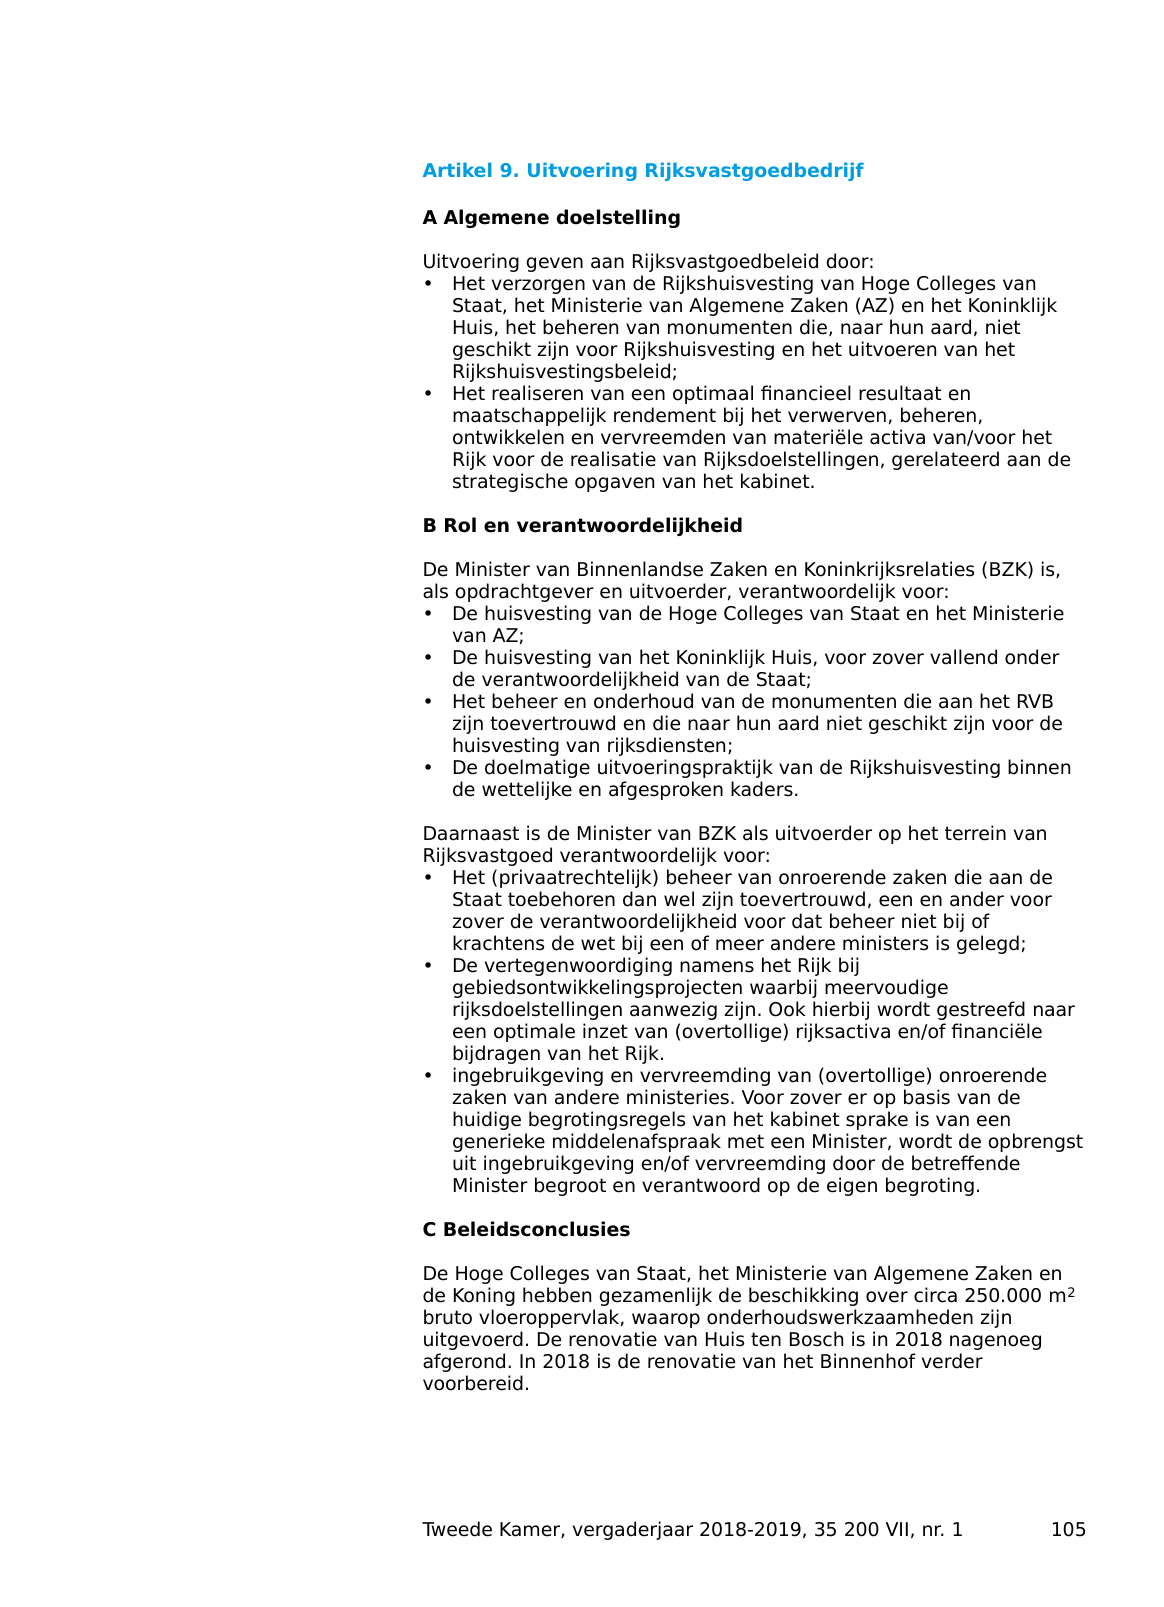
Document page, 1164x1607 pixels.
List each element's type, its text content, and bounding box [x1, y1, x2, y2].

subtitle A Algemene doelstelling [422, 207, 1087, 229]
text • De huisvesting van de Hoge Colleges van Staat en het Ministerie van AZ; [422, 603, 1087, 647]
text • Het realiseren van een optimaal financieel resultaat en maatschappelijk rendement bij het verwerven, beheren, ontwikkelen en vervreemden van materiële activa van/voor het Rijk voor de realisatie van Rijksdoelstellingen, gerelateerd aan de strategische opgaven van het kabinet. [422, 383, 1087, 493]
text • Het (privaatrechtelijk) beheer van onroerende zaken die aan de Staat toebehoren dan wel zijn toevertrouwd, een en ander voor zover de verantwoordelijkheid voor dat beheer niet bij of krachtens de wet bij een of meer andere ministers is gelegd; [422, 867, 1087, 955]
text • Het beheer en onderhoud van de monumenten die aan het RVB zijn toevertrouwd en die naar hun aard niet geschikt zijn voor de huisvesting van rijksdiensten; [422, 691, 1087, 757]
text Uitvoering geven aan Rijksvastgoedbeleid door: [422, 251, 1087, 273]
text • ingebruikgeving en vervreemding van (overtollige) onroerende zaken van andere ministeries. Voor zover er op basis van de huidige begrotingsregels van het kabinet sprake is van een generieke middelenafspraak met een Minister, wordt de opbrengst uit ingebruikgeving en/of vervreemding door de betreffende Minister begroot en verantwoord op de eigen begroting. [422, 1065, 1087, 1197]
subtitle B Rol en verantwoordelijkheid [422, 515, 1087, 537]
text De Hoge Colleges van Staat, het Ministerie van Algemene Zaken en de Koning hebben gezamenlijk de beschikking over circa 250.000 m2 bruto vloeroppervlak, waarop onderhoudswerkzaamheden zijn uitgevoerd. De renovatie van Huis ten Bosch is in 2018 nagenoeg afgerond. In 2018 is de renovatie van het Binnenhof verder voorbereid. [422, 1263, 1087, 1395]
text • De vertegenwoordiging namens het Rijk bij gebiedsontwikkelingsprojecten waarbij meervoudige rijksdoelstellingen aanwezig zijn. Ook hierbij wordt gestreefd naar een optimale inzet van (overtollige) rijksactiva en/of financiële bijdragen van het Rijk. [422, 955, 1087, 1065]
text De Minister van Binnenlandse Zaken en Koninkrijksrelaties (BZK) is, als opdrachtgever en uitvoerder, verantwoordelijk voor: [422, 559, 1087, 603]
text • De huisvesting van het Koninklijk Huis, voor zover vallend onder de verantwoordelijkheid van de Staat; [422, 647, 1087, 691]
text • Het verzorgen van de Rijkshuisvesting van Hoge Colleges van Staat, het Ministerie van Algemene Zaken (AZ) en het Koninklijk Huis, het beheren van monumenten die, naar hun aard, niet geschikt zijn voor Rijkshuisvesting en het uitvoeren van het Rijkshuisvestingsbeleid; [422, 273, 1087, 383]
subtitle Artikel 9. Uitvoering Rijksvastgoedbedrijf [422, 160, 1087, 182]
text • De doelmatige uitvoeringspraktijk van de Rijkshuisvesting binnen de wettelijke en afgesproken kaders. [422, 757, 1087, 801]
subtitle C Beleidsconclusies [422, 1219, 1087, 1241]
text Daarnaast is de Minister van BZK als uitvoerder op het terrein van Rijksvastgoed verantwoordelijk voor: [422, 823, 1087, 867]
